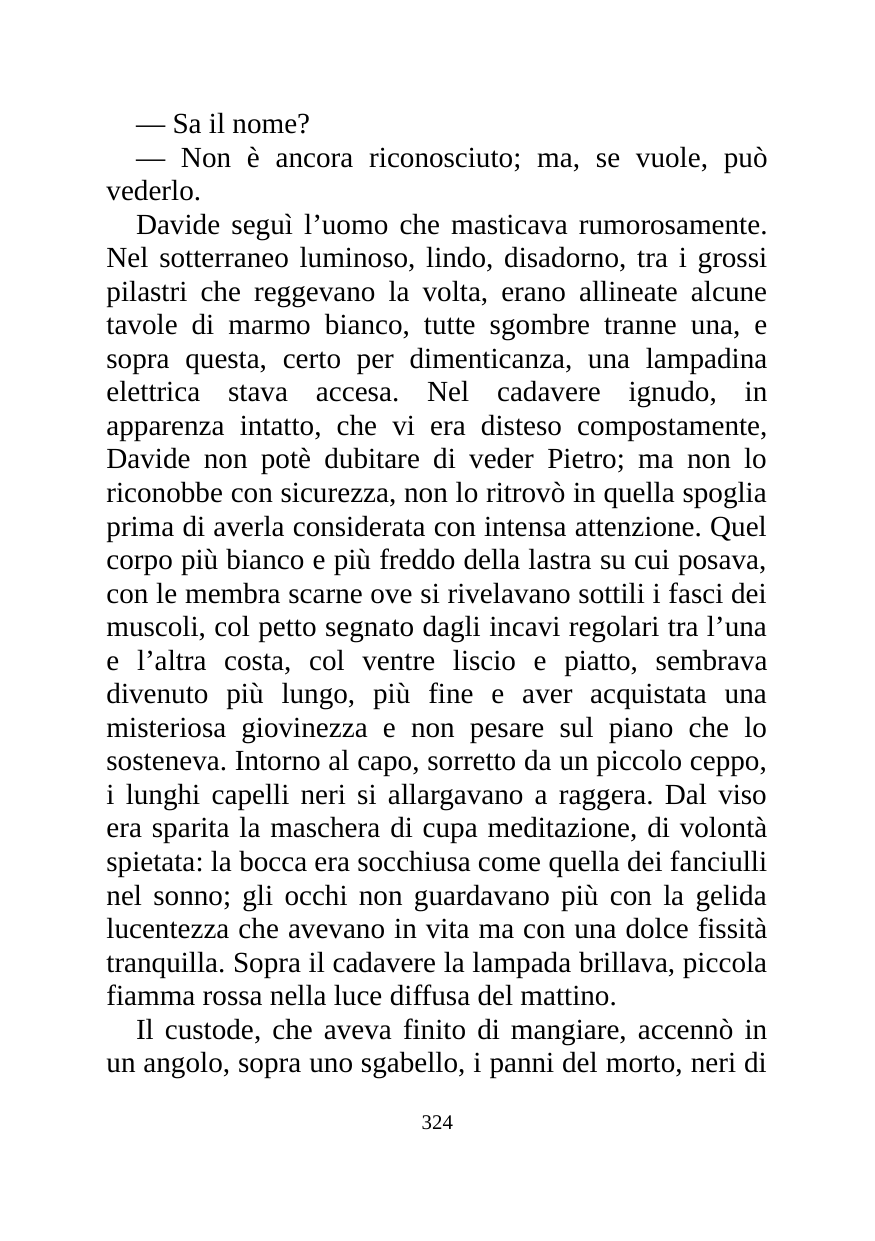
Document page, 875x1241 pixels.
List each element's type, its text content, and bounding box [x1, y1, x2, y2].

text Il custode, che aveva finito di mangiare, accennò in un angolo, sopra uno sgabello, i panni del morto, neri di [106, 1012, 768, 1079]
text — Non è ancora riconosciuto; ma, se vuole, può vederlo. [106, 140, 768, 207]
text Davide seguì l’uomo che masticava rumorosamente. Nel sotterraneo luminoso, lindo, disadorno, tra i grossi pilastri che reggevano la volta, erano allineate alcune tavole di marmo bianco, tutte sgombre tranne una, e sopra questa, certo per dimenticanza, una lampadina elettrica stava accesa. Nel cadavere ignudo, in apparenza intatto, che vi era disteso compostamente, Davide non potè dubitare di veder Pietro; ma non lo riconobbe con sicurezza, non lo ritrovò in quella spoglia prima di averla considerata con intensa attenzione. Quel corpo più bianco e più freddo della lastra su cui posava, con le membra scarne ove si rivelavano sottili i fasci dei muscoli, col petto segnato dagli incavi regolari tra l’una e l’altra costa, col ventre liscio e piatto, sembrava divenuto più lungo, più fine e aver acquistata una misteriosa giovinezza e non pesare sul piano che lo sosteneva. Intorno al capo, sorretto da un piccolo ceppo, i lunghi capelli neri si allargavano a raggera. Dal viso era sparita la maschera di cupa meditazione, di volontà spietata: la bocca era socchiusa come quella dei fanciulli nel sonno; gli occhi non guardavano più con la gelida lucentezza che avevano in vita ma con una dolce fissità tranquilla. Sopra il cadavere la lampada brillava, piccola fiamma rossa nella luce diffusa del mattino. [106, 207, 768, 1012]
text — Sa il nome? [106, 106, 768, 140]
